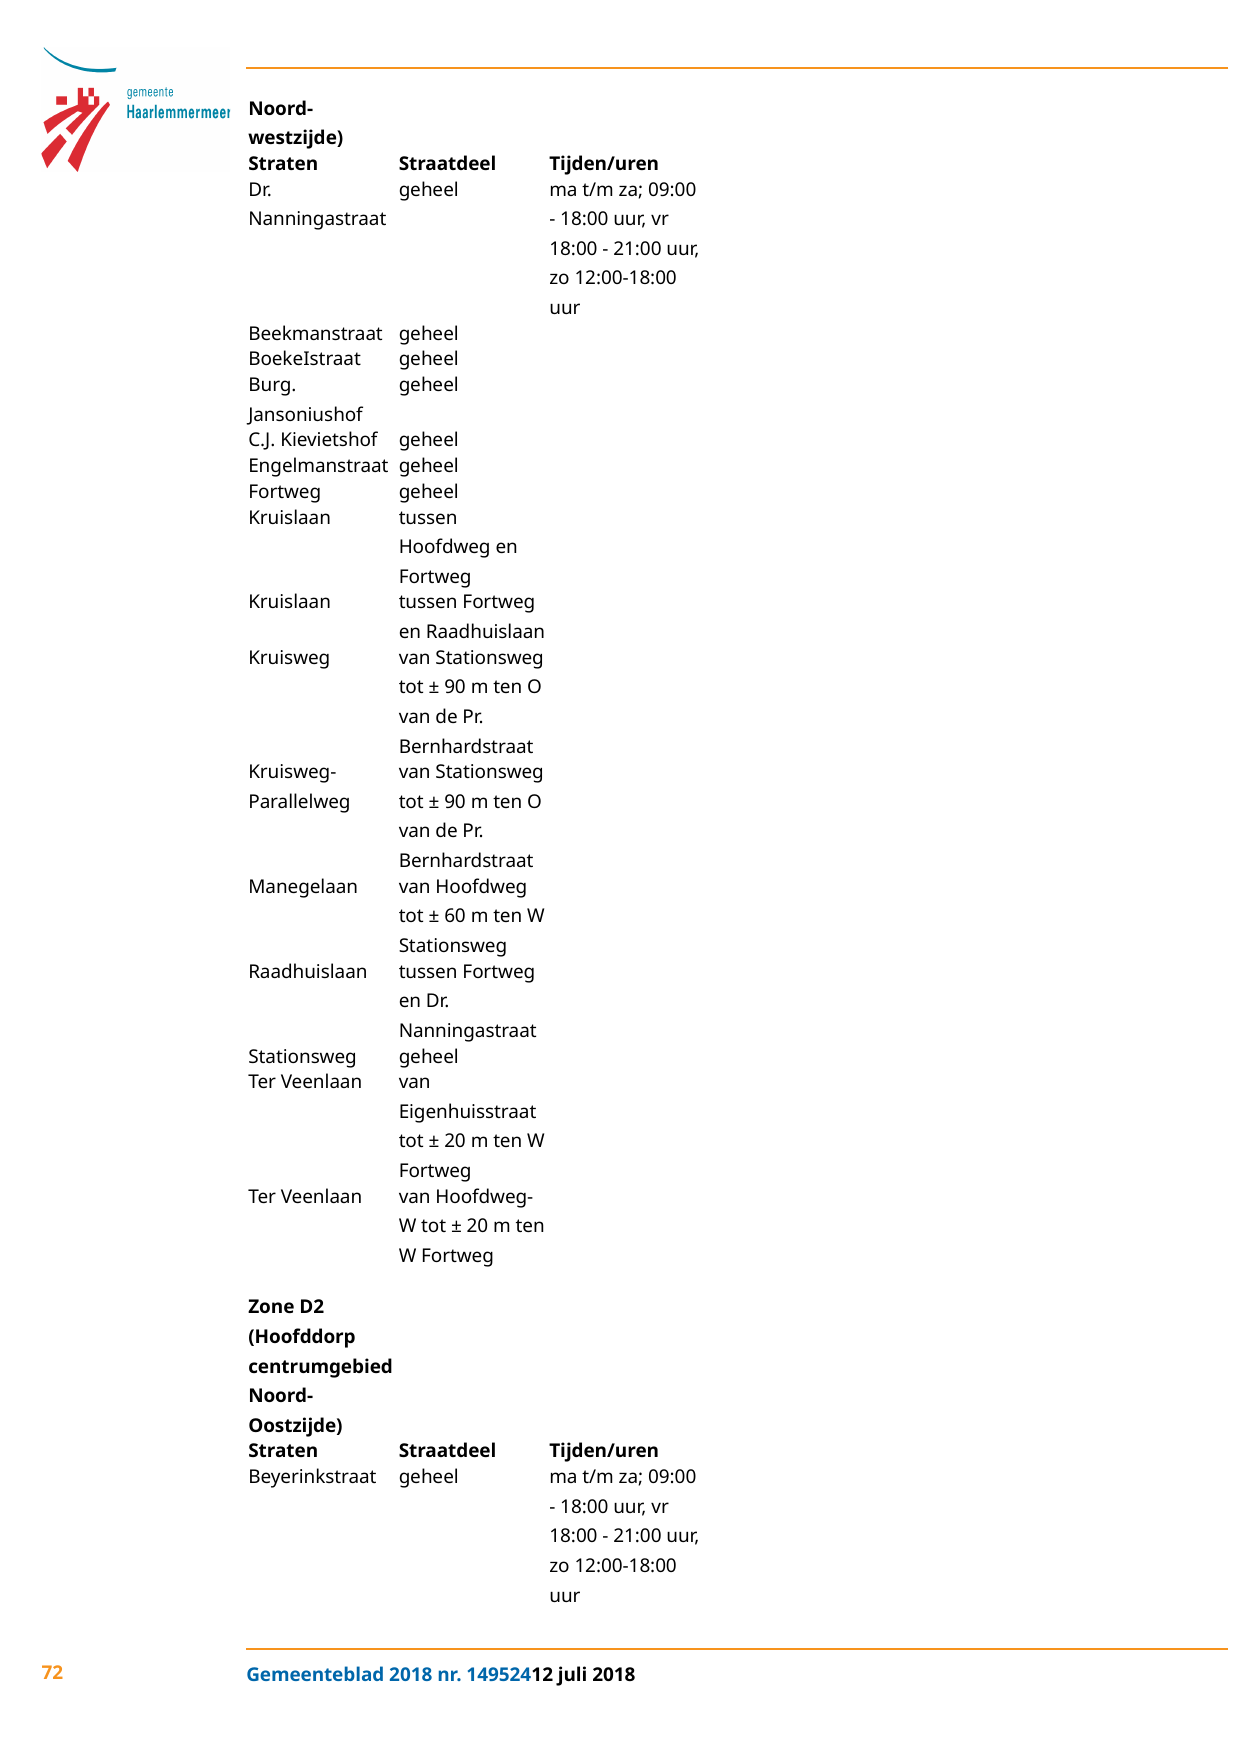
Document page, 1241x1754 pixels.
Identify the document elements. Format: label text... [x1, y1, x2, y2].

table_cell ma t/m za; 09:00 - 18:00 uur, vr 18:00 - 21:00 uur, zo 12:00-18:00 uur [549, 1464, 700, 1607]
table_cell [850, 873, 1001, 958]
table_cell [700, 1438, 850, 1463]
table_cell tussen Fortweg en Dr. Nanningastraat [399, 958, 549, 1043]
table_cell [850, 1069, 1001, 1183]
table_cell [700, 1043, 850, 1068]
table_cell C.J. Kievietshof [248, 427, 398, 452]
table_cell [850, 1268, 1001, 1294]
table_cell [850, 453, 1001, 478]
table_cell Straten [248, 150, 398, 176]
table_cell [700, 150, 850, 176]
table_cell van Stationsweg tot ± 90 m ten O van de Pr. Bernhardstraat [399, 644, 549, 758]
table_cell Manegelaan [248, 873, 398, 958]
table_cell [700, 427, 850, 452]
table_cell [850, 427, 1001, 452]
table_cell [850, 371, 1001, 427]
table_cell Tijden/uren [549, 150, 700, 176]
table_cell geheel [399, 371, 549, 427]
table_cell [850, 346, 1001, 371]
table_cell [850, 1464, 1001, 1607]
table_cell BoekeIstraat [248, 346, 398, 371]
table_cell geheel [399, 453, 549, 478]
table_cell [700, 453, 850, 478]
table_cell van Hoofdweg-W tot ± 20 m ten W Fortweg [399, 1183, 549, 1268]
table_cell [700, 644, 850, 758]
table_cell geheel [399, 176, 549, 320]
table_cell geheel [399, 320, 549, 346]
table_cell Beyerinkstraat [248, 1464, 398, 1607]
table_cell [549, 589, 700, 644]
table_cell [850, 320, 1001, 346]
table_cell [549, 958, 700, 1043]
table_cell [549, 427, 700, 452]
table_cell Ter Veenlaan [248, 1069, 398, 1183]
table_cell [700, 589, 850, 644]
table_cell Kruisweg-Parallelweg [248, 759, 398, 873]
table_cell [700, 1069, 850, 1183]
table_cell Fortweg [248, 478, 398, 504]
table_cell [549, 1043, 700, 1068]
table_cell [549, 320, 700, 346]
table_cell [700, 1268, 850, 1294]
table_cell [850, 759, 1001, 873]
table_cell [850, 504, 1001, 589]
table_cell [850, 176, 1001, 320]
table_cell geheel [399, 1043, 549, 1068]
table_cell Raadhuislaan [248, 958, 398, 1043]
table_cell geheel [399, 478, 549, 504]
table_cell van Hoofdweg tot ± 60 m ten W Stationsweg [399, 873, 549, 958]
table_cell [549, 453, 700, 478]
table_cell [549, 346, 700, 371]
picture [41, 47, 231, 172]
table_cell Ter Veenlaan [248, 1183, 398, 1268]
table_cell [549, 478, 700, 504]
table_cell Tijden/uren [549, 1438, 700, 1463]
table_cell tussen Fortweg en Raadhuislaan [399, 589, 549, 644]
table_cell van Stationsweg tot ± 90 m ten O van de Pr. Bernhardstraat [399, 759, 549, 873]
table_cell [549, 1183, 700, 1268]
table_cell Burg. Jansoniushof [248, 371, 398, 427]
table_cell [700, 371, 850, 427]
table_cell Straatdeel [399, 1438, 549, 1463]
table_cell Stationsweg [248, 1043, 398, 1068]
table_cell ma t/m za; 09:00 - 18:00 uur, vr 18:00 - 21:00 uur, zo 12:00-18:00 uur [549, 176, 700, 320]
table_cell Engelmanstraat [248, 453, 398, 478]
table_cell [700, 346, 850, 371]
table_cell [549, 1069, 700, 1183]
table_cell geheel [399, 346, 549, 371]
table_cell Straatdeel [399, 150, 549, 176]
table_cell [700, 958, 850, 1043]
table_cell Dr. Nanningastraat [248, 176, 398, 320]
table_cell [549, 873, 700, 958]
table_cell [700, 759, 850, 873]
table_cell [549, 644, 700, 758]
table_cell [549, 1268, 700, 1294]
table_cell [549, 759, 700, 873]
table_cell [549, 504, 700, 589]
table_cell [850, 1043, 1001, 1068]
table_cell [700, 478, 850, 504]
table_cell Zone D2 (Hoofddorp centrumgebied Noord-Oostzijde) [248, 1294, 398, 1438]
table_cell [399, 1268, 549, 1294]
table_cell Noord-westzijde) [248, 95, 398, 150]
table_cell tussen Hoofdweg en Fortweg [399, 504, 549, 589]
table_cell [850, 1183, 1001, 1268]
table_cell [248, 1268, 398, 1294]
table_cell [850, 478, 1001, 504]
table_cell [700, 873, 850, 958]
table_cell [1001, 1464, 1152, 1607]
table_cell Kruislaan [248, 504, 398, 589]
table_cell geheel [399, 427, 549, 452]
table_cell [549, 371, 700, 427]
table_cell van Eigenhuisstraat tot ± 20 m ten W Fortweg [399, 1069, 549, 1183]
table_cell Kruisweg [248, 644, 398, 758]
table_cell Beekmanstraat [248, 320, 398, 346]
table_cell geheel [399, 1464, 549, 1607]
table_cell [700, 320, 850, 346]
table_cell [850, 958, 1001, 1043]
table_cell Straten [248, 1438, 398, 1463]
table_cell [850, 644, 1001, 758]
table_cell [850, 589, 1001, 644]
table_cell [700, 1464, 850, 1607]
table_cell [700, 1183, 850, 1268]
table_cell [1001, 176, 1152, 320]
table_cell Kruislaan [248, 589, 398, 644]
table_cell [1001, 1268, 1152, 1294]
table_cell [700, 176, 850, 320]
table_cell [700, 504, 850, 589]
